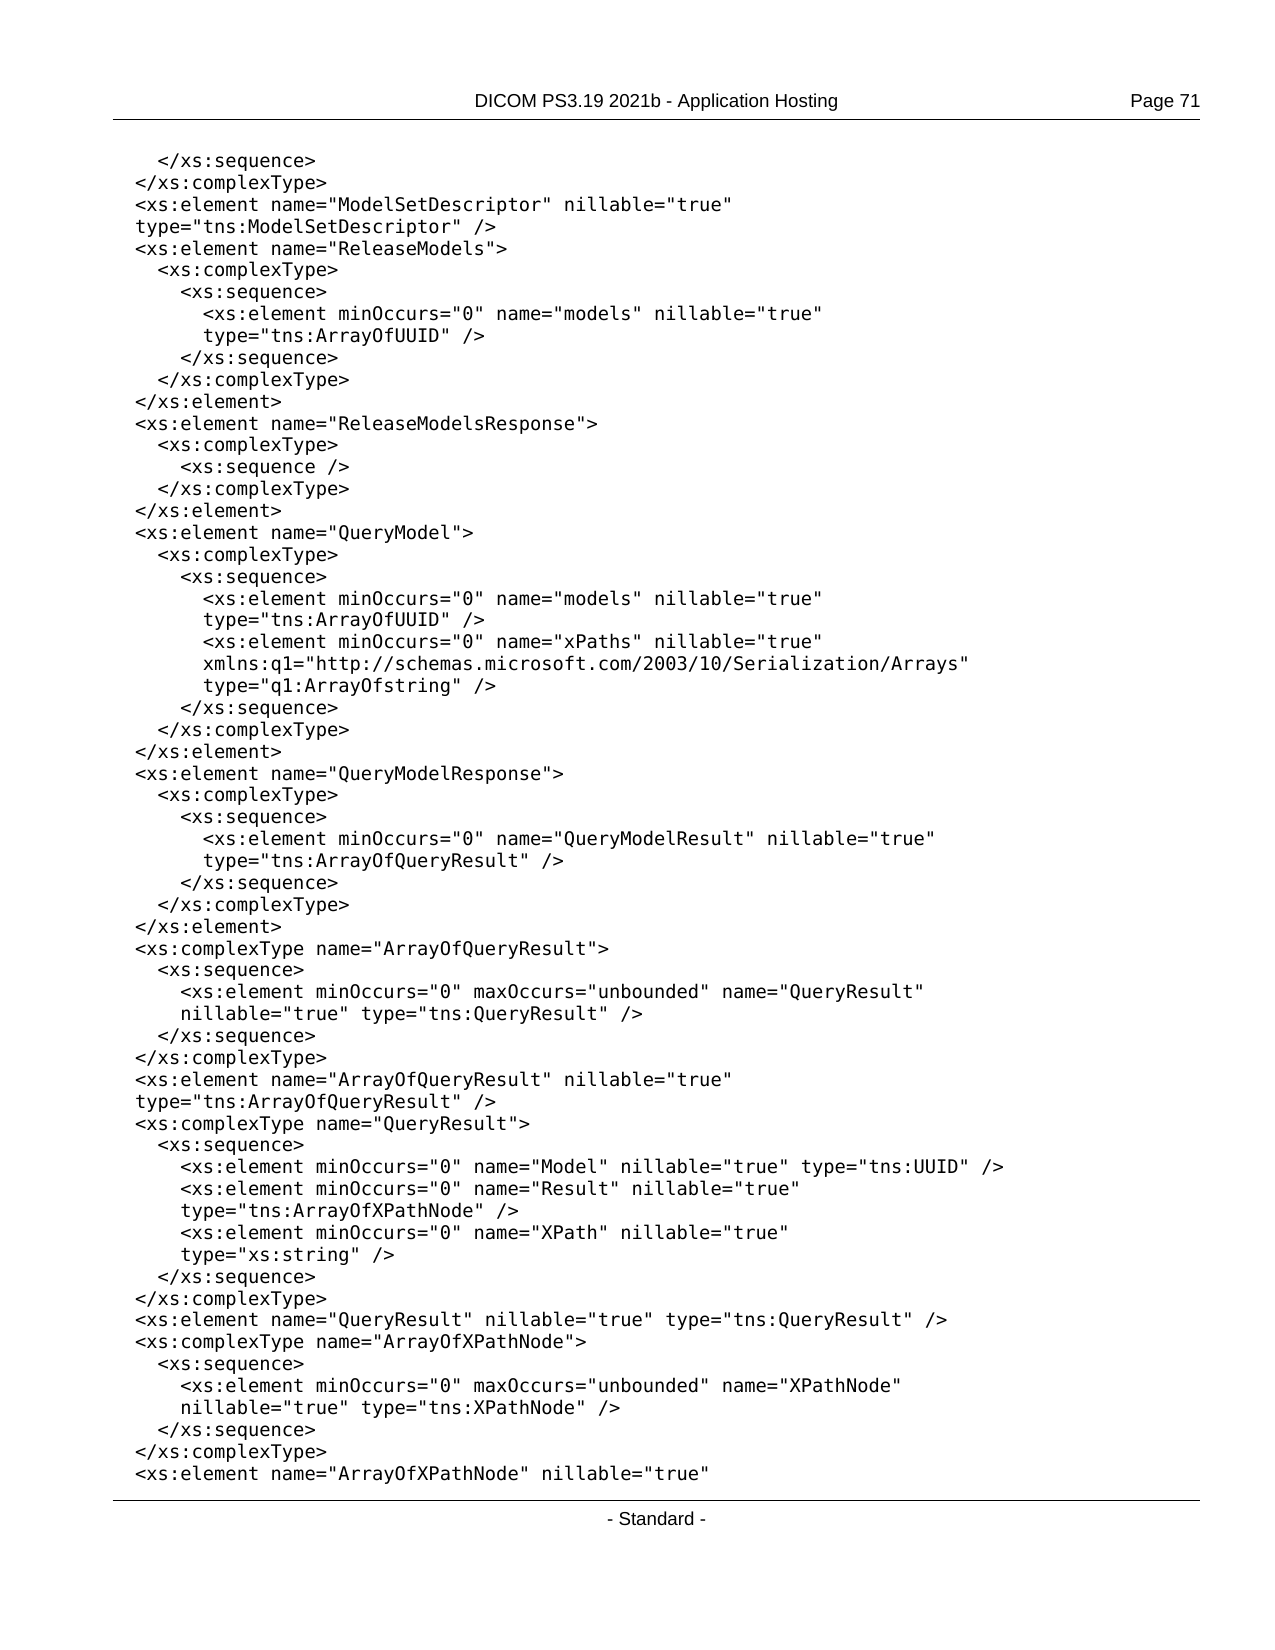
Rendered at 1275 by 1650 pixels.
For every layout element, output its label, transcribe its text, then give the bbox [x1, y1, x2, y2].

text </xs:sequence> </xs:complexType> <xs:element name="ModelSetDescriptor" nillable="true" type="tns:ModelSetDescriptor" /> <xs:element name="ReleaseModels"> <xs:complexType> <xs:sequence> <xs:element minOccurs="0" name="models" nillable="true" type="tns:ArrayOfUUID" /> </xs:sequence> </xs:complexType> </xs:element> <xs:element name="ReleaseModelsResponse"> <xs:complexType> <xs:sequence /> </xs:complexType> </xs:element> <xs:element name="QueryModel"> <xs:complexType> <xs:sequence> <xs:element minOccurs="0" name="models" nillable="true" type="tns:ArrayOfUUID" /> <xs:element minOccurs="0" name="xPaths" nillable="true" xmlns:q1="http://schemas.microsoft.com/2003/10/Serialization/Arrays" type="q1:ArrayOfstring" /> </xs:sequence> </xs:complexType> </xs:element> <xs:element name="QueryModelResponse"> <xs:complexType> <xs:sequence> <xs:element minOccurs="0" name="QueryModelResult" nillable="true" type="tns:ArrayOfQueryResult" /> </xs:sequence> </xs:complexType> </xs:element> <xs:complexType name="ArrayOfQueryResult"> <xs:sequence> <xs:element minOccurs="0" maxOccurs="unbounded" name="QueryResult" nillable="true" type="tns:QueryResult" /> </xs:sequence> </xs:complexType> <xs:element name="ArrayOfQueryResult" nillable="true" type="tns:ArrayOfQueryResult" /> <xs:complexType name="QueryResult"> <xs:sequence> <xs:element minOccurs="0" name="Model" nillable="true" type="tns:UUID" /> <xs:element minOccurs="0" name="Result" nillable="true" type="tns:ArrayOfXPathNode" /> <xs:element minOccurs="0" name="XPath" nillable="true" type="xs:string" /> </xs:sequence> </xs:complexType> <xs:element name="QueryResult" nillable="true" type="tns:QueryResult" /> <xs:complexType name="ArrayOfXPathNode"> <xs:sequence> <xs:element minOccurs="0" maxOccurs="unbounded" name="XPathNode" nillable="true" type="tns:XPathNode" /> </xs:sequence> </xs:complexType> <xs:element name="ArrayOfXPathNode" nillable="true" [112, 150, 1200, 1484]
